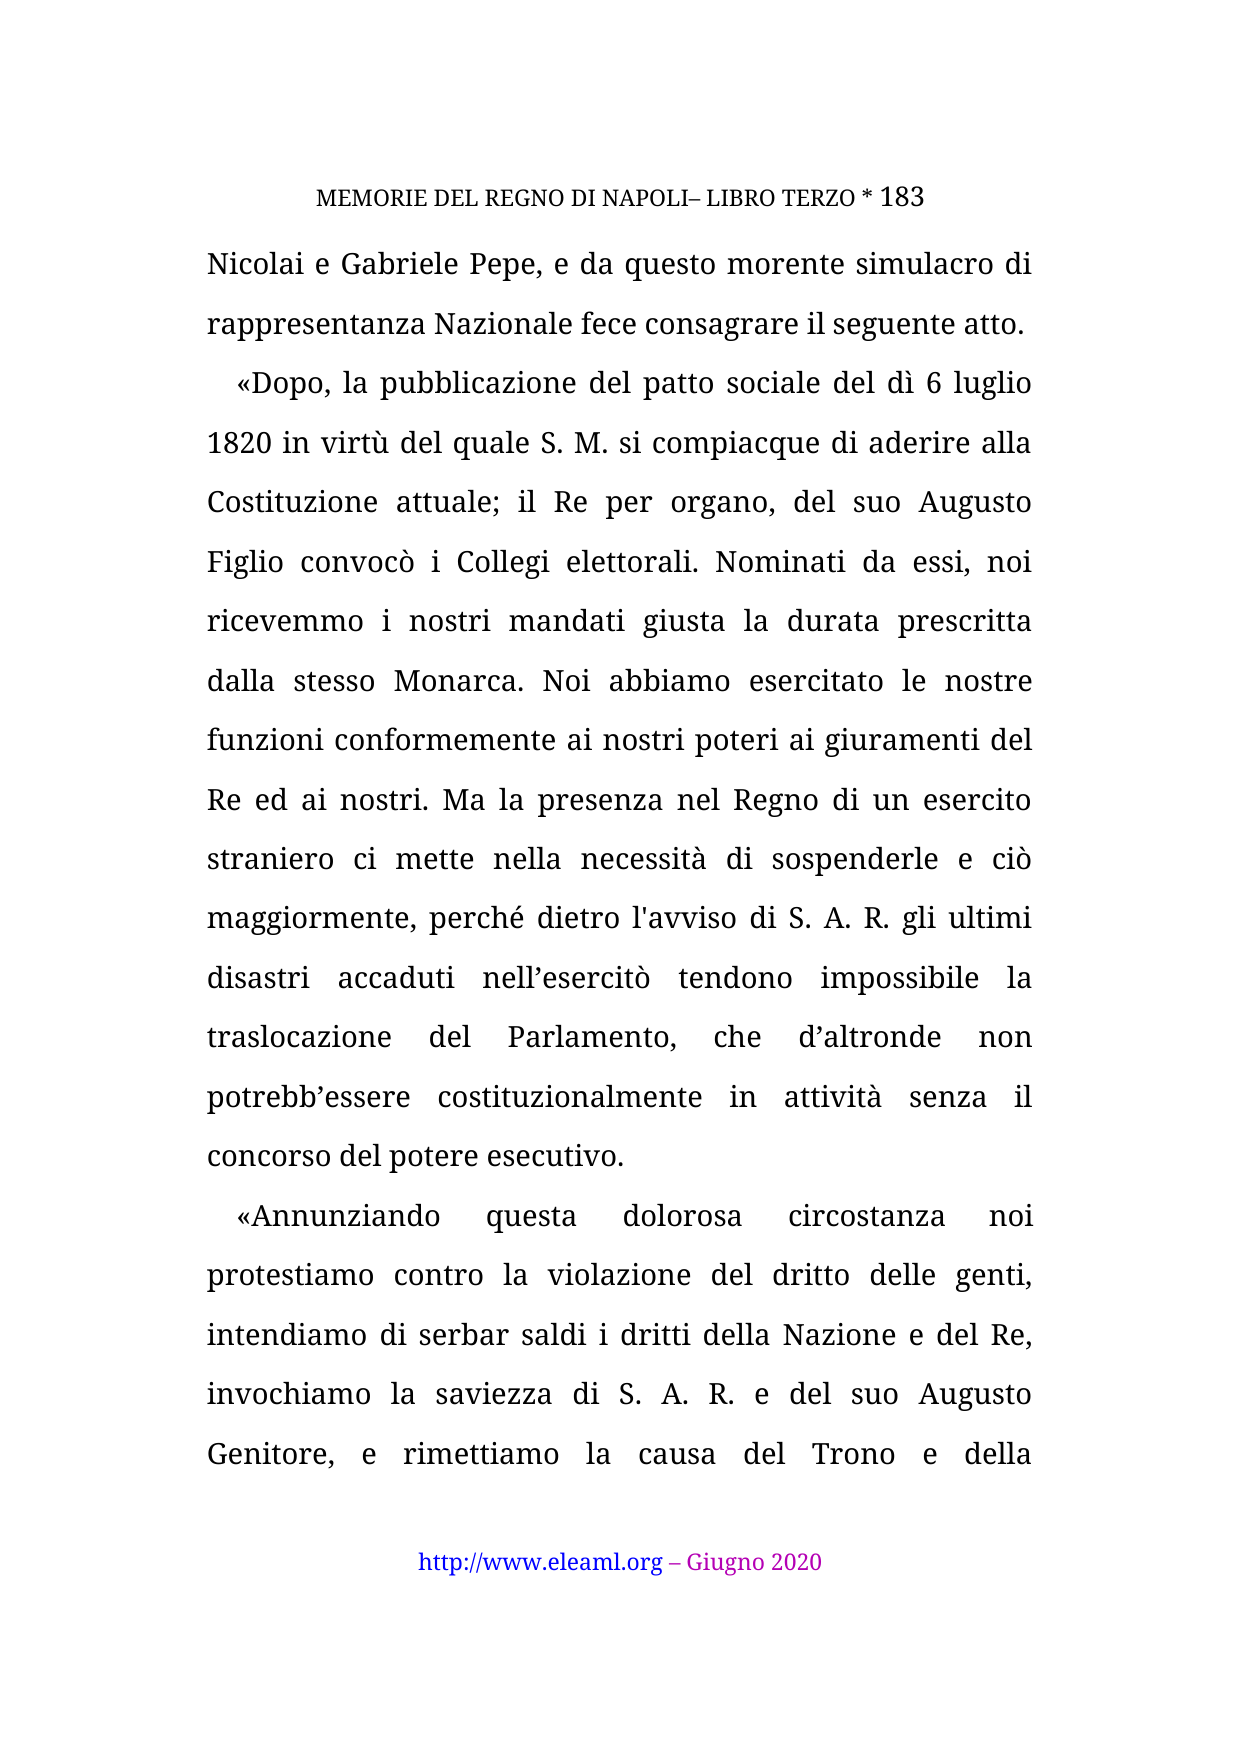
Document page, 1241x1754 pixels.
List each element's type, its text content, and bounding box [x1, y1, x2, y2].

text Nicolai e Gabriele Pepe, e da questo morente simulacro di rappresentanza Nazionale fece consagrare il seguente atto. [207, 243, 1033, 343]
text «Annunziando questa dolorosa circostanza noi protestiamo contro la violazione del dritto delle genti, intendiamo di serbar saldi i dritti della Nazione e del Re, invochiamo la saviezza di S. A. R. e del suo Augusto Genitore, e rimettiamo la causa del Trono e della [207, 1195, 1033, 1473]
text «Dopo, la pubblicazione del patto sociale del dì 6 luglio 1820 in virtù del quale S. M. si compiacque di aderire alla Costituzione attuale; il Re per organo, del suo Augusto Figlio convocò i Collegi elettorali. Nominati da essi, noi ricevemmo i nostri mandati giusta la durata prescritta dalla stesso Monarca. Noi abbiamo esercitato le nostre funzioni conformemente ai nostri poteri ai giuramenti del Re ed ai nostri. Ma la presenza nel Regno di un esercito straniero ci mette nella necessità di sospenderle e ciò maggiormente, perché dietro l'avviso di S. A. R. gli ultimi disastri accaduti nell’esercitò tendono impossibile la traslocazione del Parlamento, che d’altronde non potrebb’essere costituzionalmente in attività senza il concorso del potere esecutivo. [207, 362, 1033, 1175]
